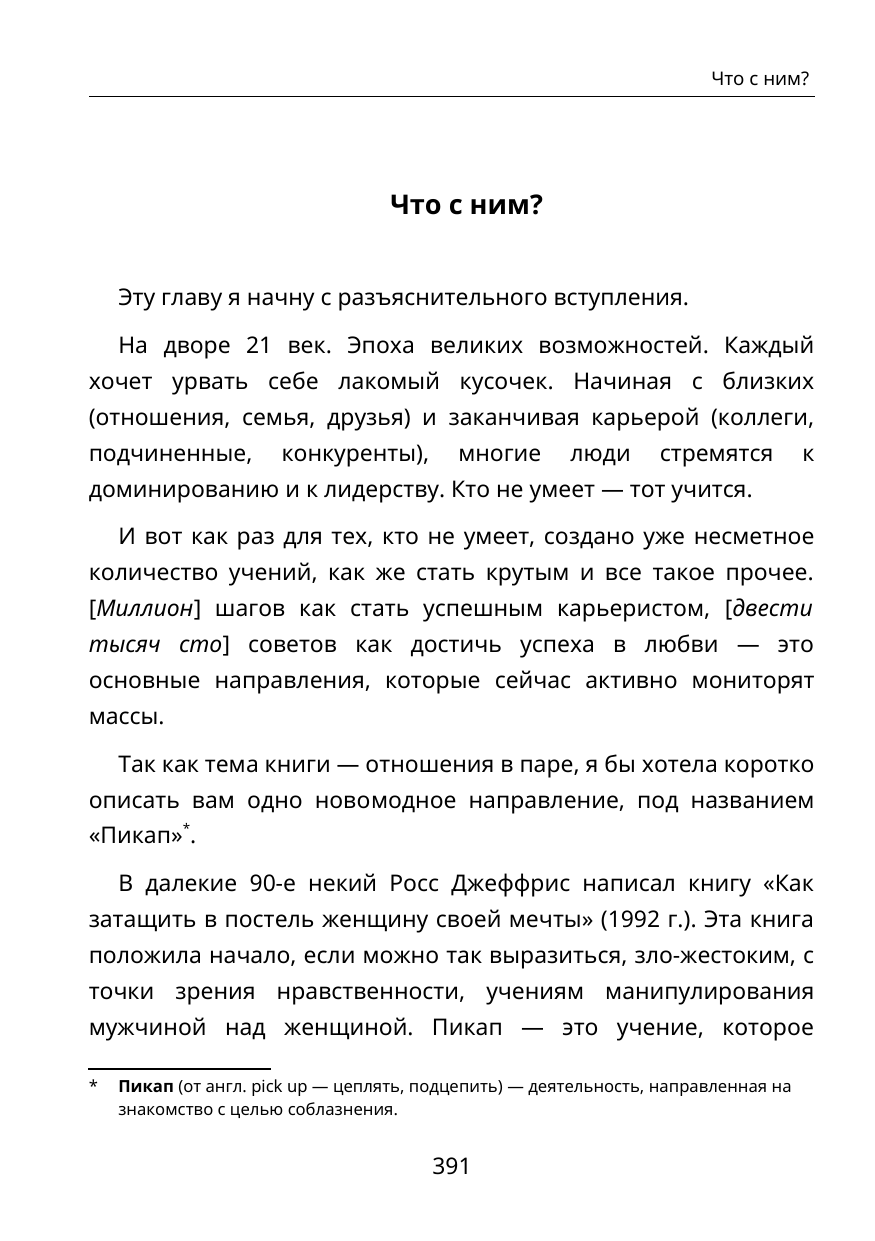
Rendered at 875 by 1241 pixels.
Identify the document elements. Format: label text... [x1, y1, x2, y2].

subtitle Что с ним? [88, 185, 815, 222]
text В далекие 90-е некий Росс Джеффрис написал книгу «Как затащить в постель женщину своей мечты» (1992 г.). Эта книга положила начало, если можно так выразиться, зло-жестоким, с точки зрения нравственности, учениям манипулирования мужчиной над женщиной. Пикап — это учение, которое [88, 867, 815, 1042]
text Так как тема книги — отношения в паре, я бы хотела коротко описать вам одно новомодное направление, под названием «Пикап». [88, 748, 815, 851]
text Эту главу я начну с разъяснительного вступления. [88, 281, 815, 312]
text И вот как раз для тех, кто не умеет, создано уже несметное количество учений, как же стать крутым и все такое прочее. [Миллион] шагов как стать успешным карьеристом, [двести тысяч сто] советов как достичь успеха в любви — это основные направления, которые сейчас активно мониторят массы. [88, 520, 815, 731]
text На дворе 21 век. Эпоха великих возможностей. Каждый хочет урвать себе лакомый кусочек. Начиная с близких (отношения, семья, друзья) и заканчивая карьерой (коллеги, подчиненные, конкуренты), многие люди стремятся к доминированию и к лидерству. Кто не умеет — тот учится. [88, 329, 815, 504]
text Пикап (от англ. pick up — цеплять, подцепить) — деятельность, направленная на знакомство с целью соблазнения. [88, 1075, 815, 1120]
